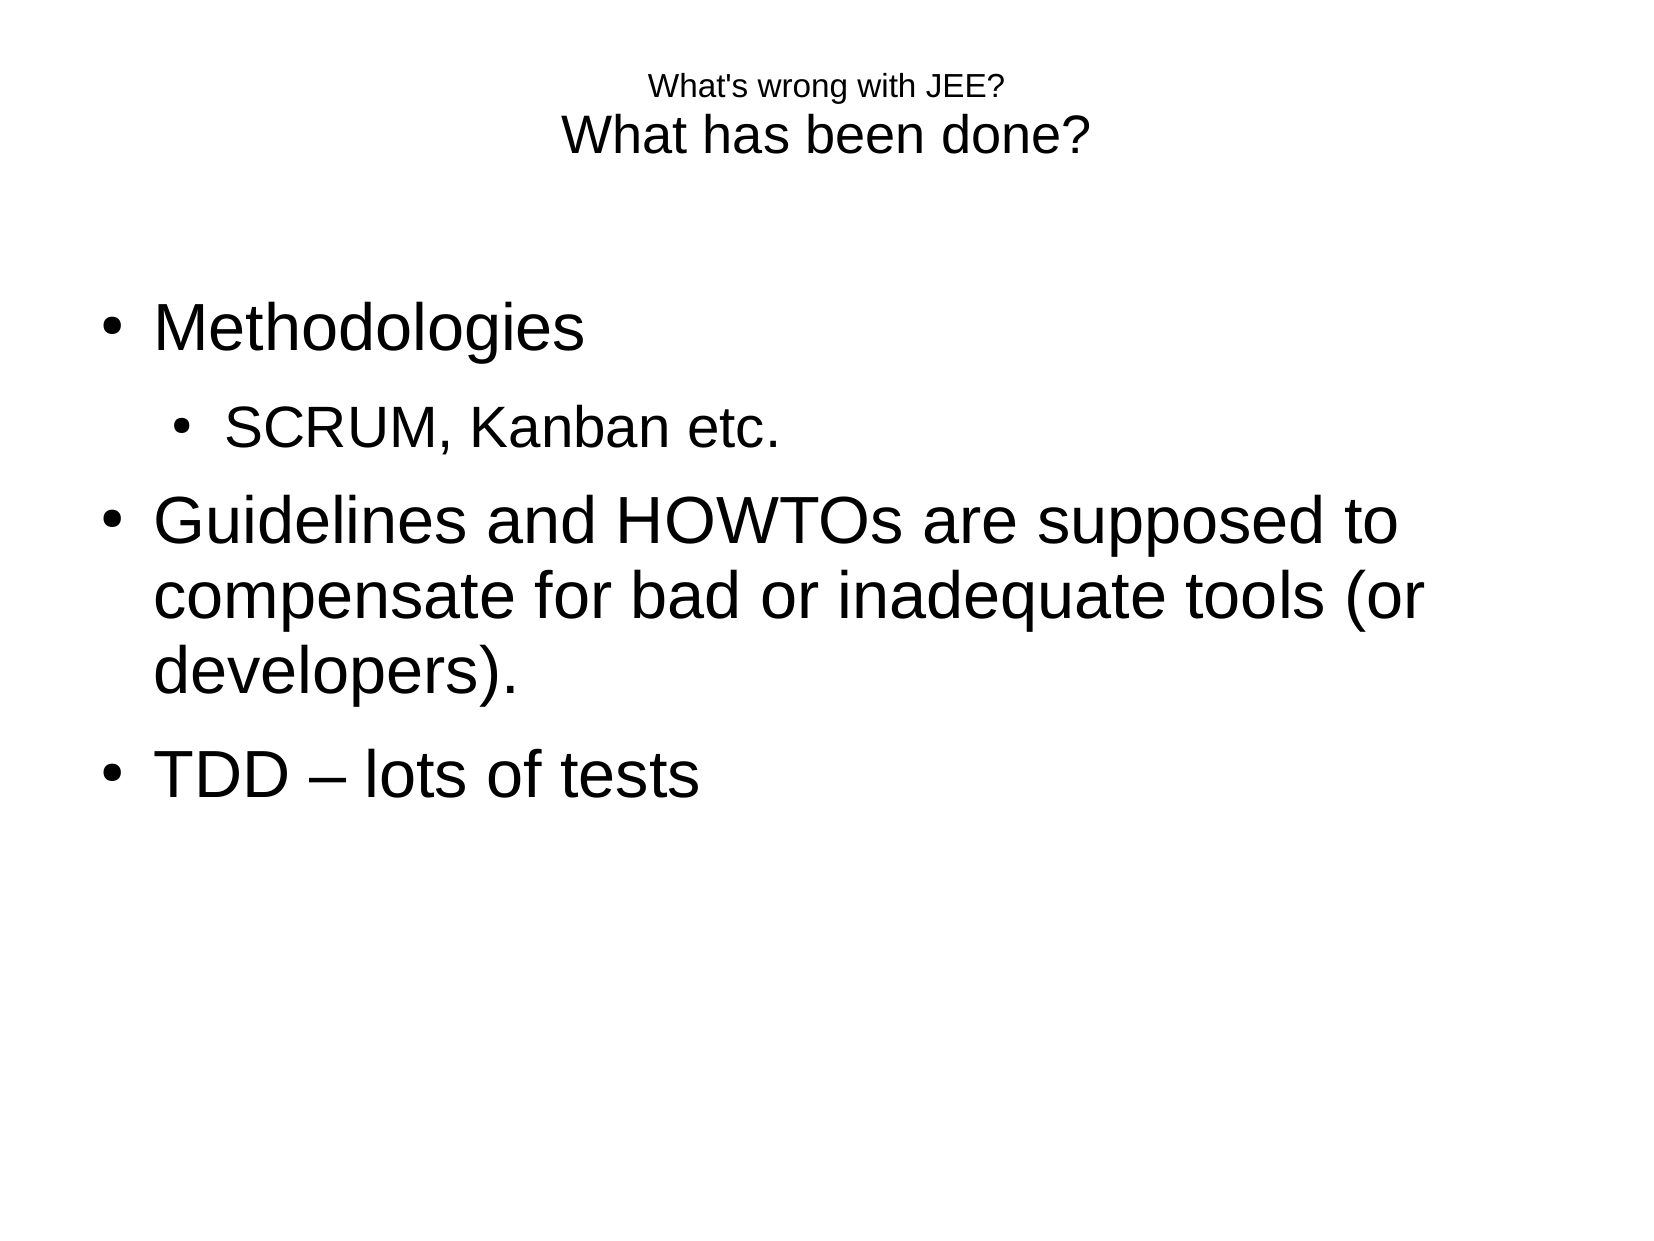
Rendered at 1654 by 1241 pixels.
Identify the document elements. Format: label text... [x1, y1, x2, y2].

list Methodologies SCRUM, Kanban etc. Guidelines and HOWTOs are supposed to compensate for bad or inadequate tools (or developers). TDD – lots of tests [82, 290, 1571, 1109]
title What's wrong with JEE? What has been done? [82, 47, 1571, 186]
